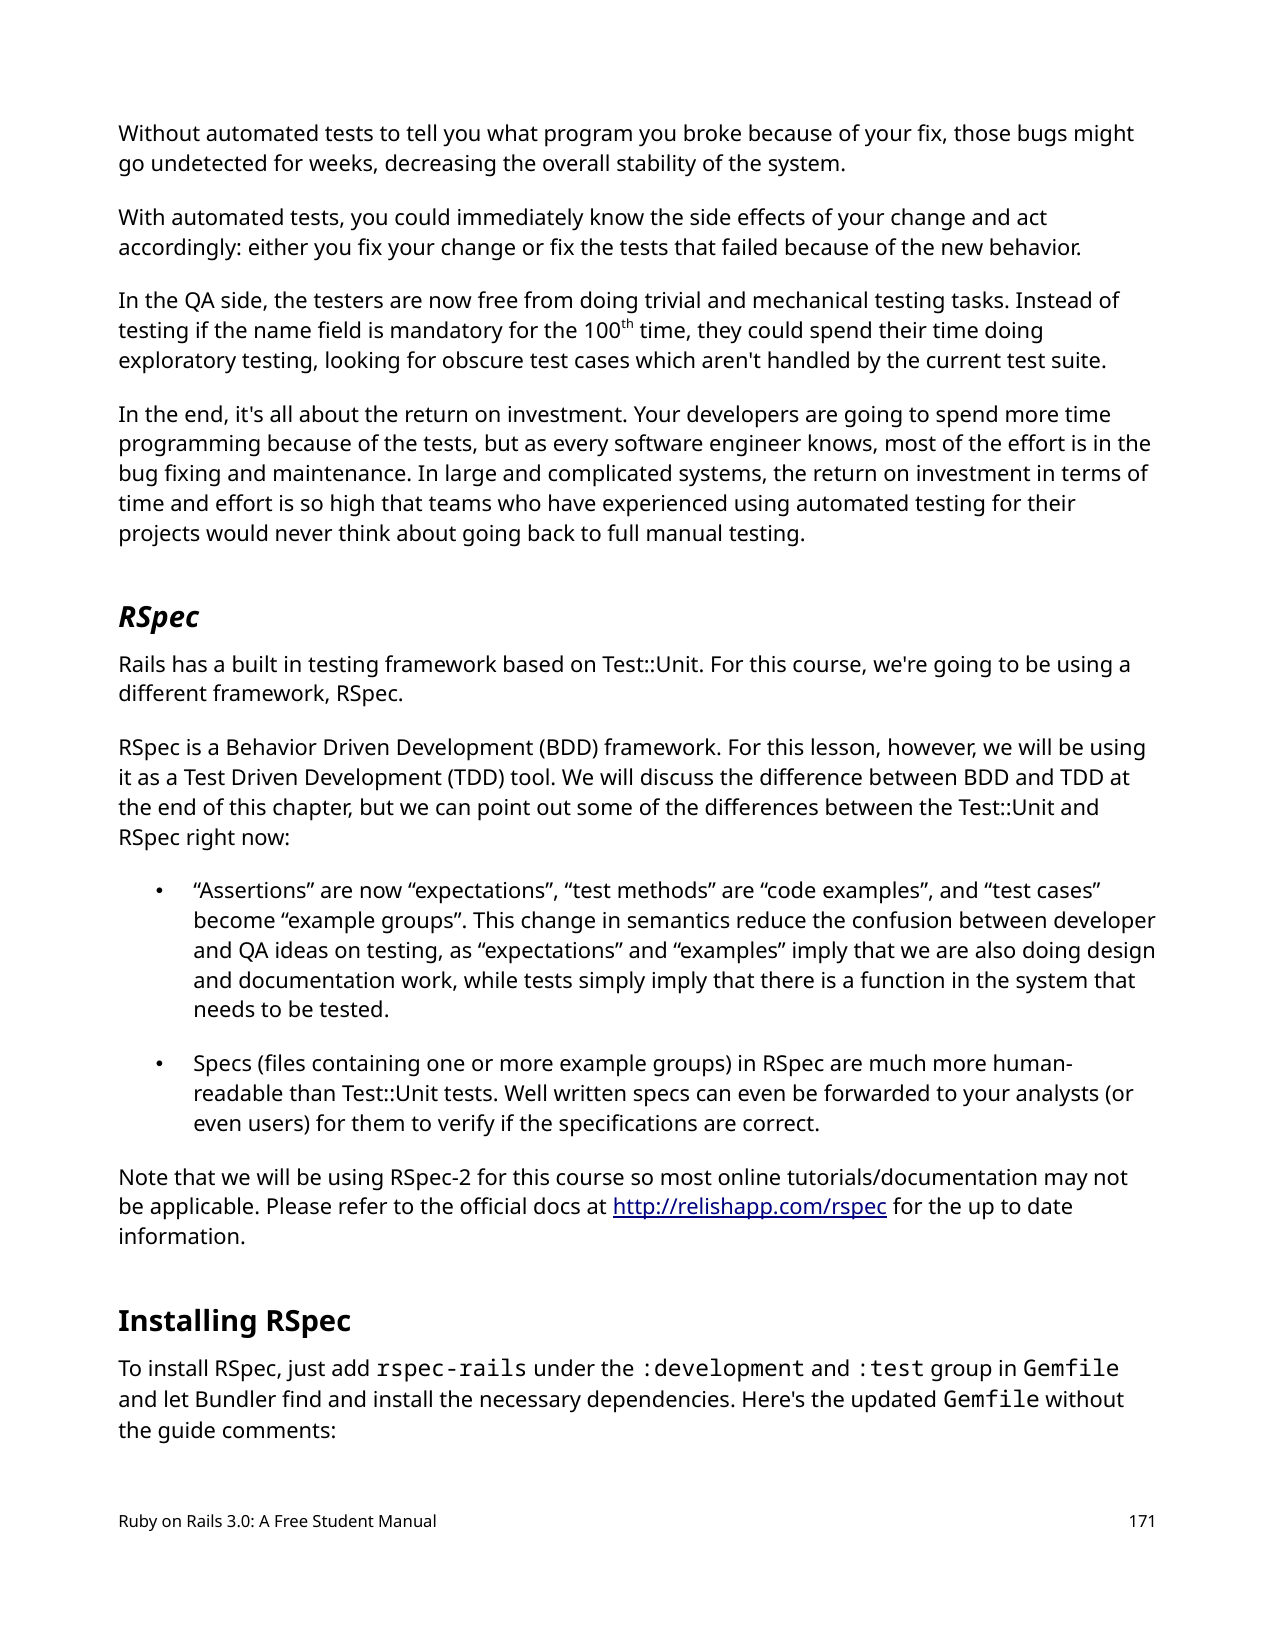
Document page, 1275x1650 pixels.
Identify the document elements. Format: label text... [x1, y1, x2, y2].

text To install RSpec, just add rspec-rails under the :development and :test group in Gemfile and let Bundler find and install the necessary dependencies. Here's the updated Gemfile without the guide comments: [118, 1352, 1157, 1444]
text Rails has a built in testing framework based on Test::Unit. For this course, we're going to be using a different framework, RSpec. [118, 649, 1157, 708]
text In the end, it's all about the return on investment. Your developers are going to spend more time programming because of the tests, but as every software engineer knows, most of the effort is in the bug fixing and maintenance. In large and complicated systems, the return on investment in terms of time and effort is so high that teams who have experienced using automated testing for their projects would never think about going back to full manual testing. [118, 398, 1157, 547]
text Note that we will be using RSpec-2 for this course so most online tutorials/documentation may not be applicable. Please refer to the official docs at http://relishapp.com/rspec for the up to date information. [118, 1162, 1157, 1251]
subtitle Installing RSpec [118, 1300, 1157, 1339]
list Specs (files containing one or more example groups) in RSpec are much more human-readable than Test::Unit tests. Well written specs can even be forwarded to your analysts (or even users) for them to verify if the specifications are correct. [156, 1048, 1157, 1138]
list “Assertions” are now “expectations”, “test methods” are “code examples”, and “test cases” become “example groups”. This change in semantics reduce the confusion between developer and QA ideas on testing, as “expectations” and “examples” imply that we are also doing design and documentation work, while tests simply imply that there is a function in the system that needs to be tested. [156, 875, 1157, 1024]
text RSpec is a Behavior Driven Development (BDD) framework. For this lesson, however, we will be using it as a Test Driven Development (TDD) tool. We will discuss the difference between BDD and TDD at the end of this chapter, but we can point out some of the differences between the Test::Unit and RSpec right now: [118, 732, 1157, 851]
text Without automated tests to tell you what program you broke because of your fix, those bugs might go undetected for weeks, decreasing the overall stability of the system. [118, 118, 1157, 178]
text With automated tests, you could immediately know the side effects of your change and act accordingly: either you fix your change or fix the tests that failed because of the new behavior. [118, 202, 1157, 261]
subtitle RSpec [118, 596, 1157, 636]
text In the QA side, the testers are now free from doing trivial and mechanical testing tasks. Instead of testing if the name field is mandatory for the 100th time, they could spend their time doing exploratory testing, looking for obscure test cases which aren't handled by the current test suite. [118, 285, 1157, 374]
